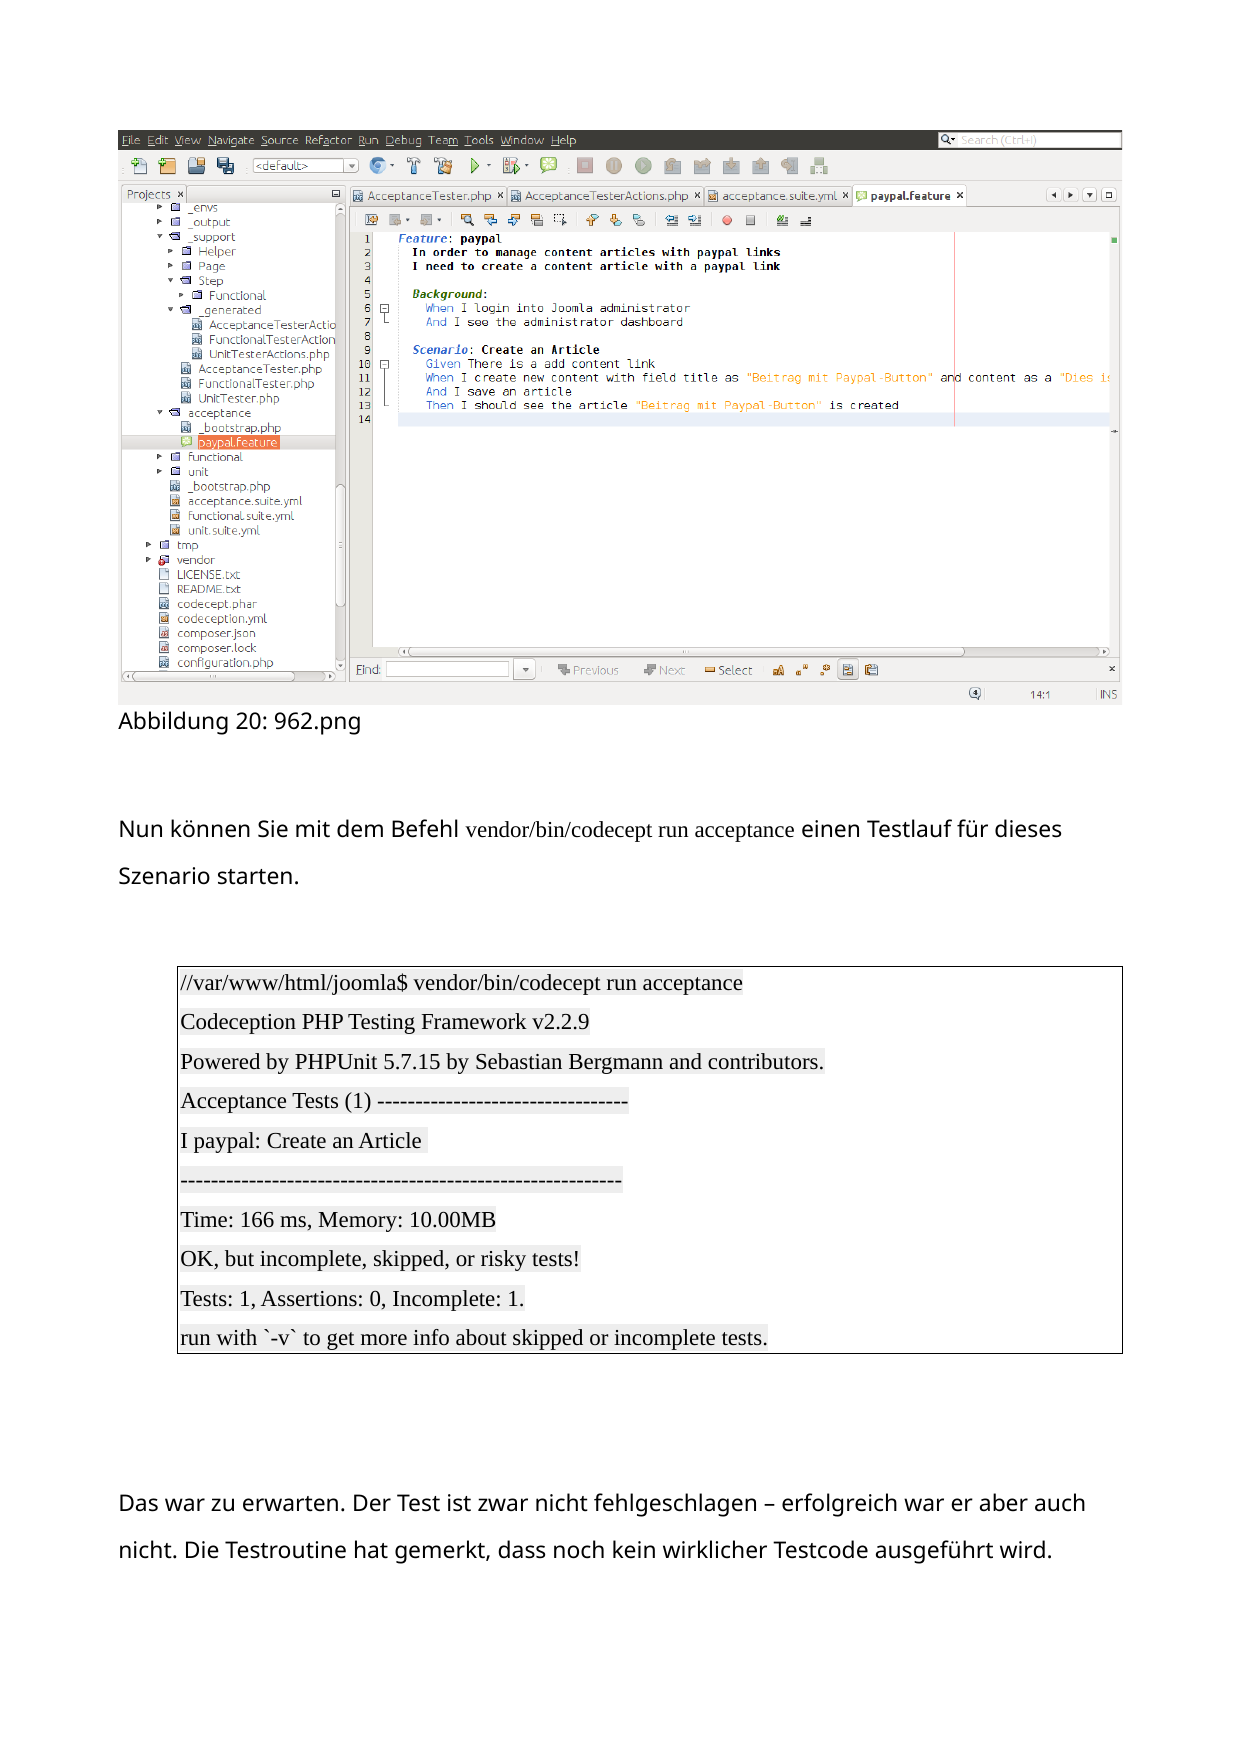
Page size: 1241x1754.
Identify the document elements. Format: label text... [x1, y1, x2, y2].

text Das war zu erwarten. Der Test ist zwar nicht fehlgeschlagen – erfolgreich war er aber auch nicht. Die Testroutine hat gemerkt, dass noch kein wirklicher Testcode ausgeführt wird. [118, 1487, 1122, 1565]
picture [118, 130, 1123, 705]
text Nun können Sie mit dem Befehl vendor/bin/codecept run acceptance einen Testlauf für dieses Szenario starten. [118, 813, 1122, 891]
text Abbildung 20: 962.png [118, 705, 1122, 736]
text //var/www/html/joomla$ vendor/bin/codecept run acceptance Codeception PHP Testing Framework v2.2.9 Powered by PHPUnit 5.7.15 by Sebastian Bergmann and contributors. Acceptance Tests (1) --------------------------------- I paypal: Create an Article ---------------------------------------------------------- Time: 166 ms, Memory: 10.00MB OK, but incomplete, skipped, or risky tests! Tests: 1, Assertions: 0, Incomplete: 1. run with `-v` to get more info about skipped or incomplete tests. [178, 967, 1122, 1353]
